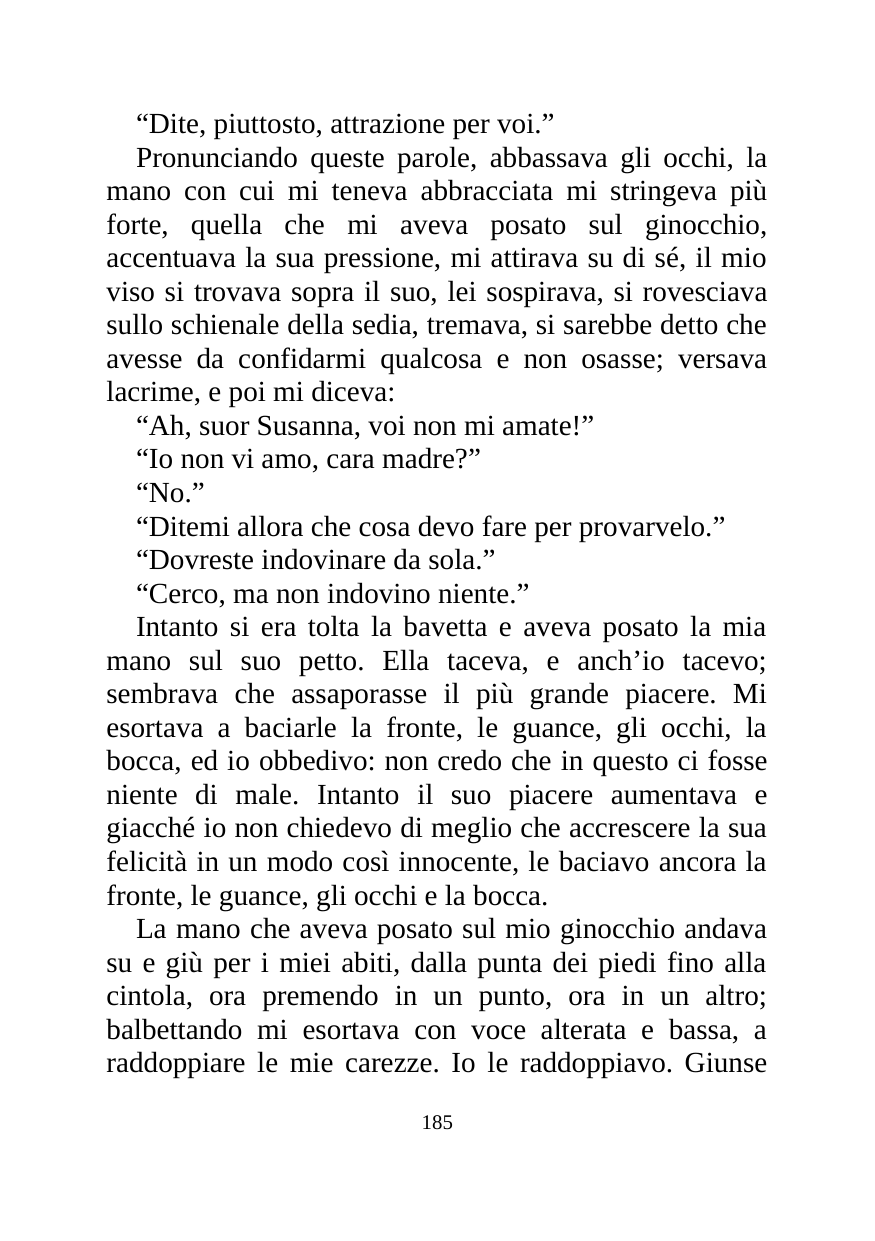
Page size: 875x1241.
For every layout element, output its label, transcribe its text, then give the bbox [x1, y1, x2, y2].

text “Cerco, ma non indovino niente.” [106, 576, 768, 609]
text “Ah, suor Susanna, voi non mi amate!” [106, 408, 768, 442]
text “Ditemi allora che cosa devo fare per provarvelo.” [106, 509, 768, 542]
text “Dite, piuttosto, attrazione per voi.” [106, 106, 768, 140]
text Pronunciando queste parole, abbassava gli occhi, la mano con cui mi teneva abbracciata mi stringeva più forte, quella che mi aveva posato sul ginocchio, accentuava la sua pressione, mi attirava su di sé, il mio viso si trovava sopra il suo, lei sospirava, si rovesciava sullo schienale della sedia, tremava, si sarebbe detto che avesse da confidarmi qualcosa e non osasse; versava lacrime, e poi mi diceva: [106, 140, 768, 408]
text “No.” [106, 475, 768, 509]
text “Io non vi amo, cara madre?” [106, 442, 768, 475]
text La mano che aveva posato sul mio ginocchio andava su e giù per i miei abiti, dalla punta dei piedi fino alla cintola, ora premendo in un punto, ora in un altro; balbettando mi esortava con voce alterata e bassa, a raddoppiare le mie carezze. Io le raddoppiavo. Giunse [106, 911, 768, 1079]
text Intanto si era tolta la bavetta e aveva posato la mia mano sul suo petto. Ella taceva, e anch’io tacevo; sembrava che assaporasse il più grande piacere. Mi esortava a baciarle la fronte, le guance, gli occhi, la bocca, ed io obbedivo: non credo che in questo ci fosse niente di male. Intanto il suo piacere aumentava e giacché io non chiedevo di meglio che accrescere la sua felicità in un modo così innocente, le baciavo ancora la fronte, le guance, gli occhi e la bocca. [106, 609, 768, 911]
text “Dovreste indovinare da sola.” [106, 542, 768, 576]
